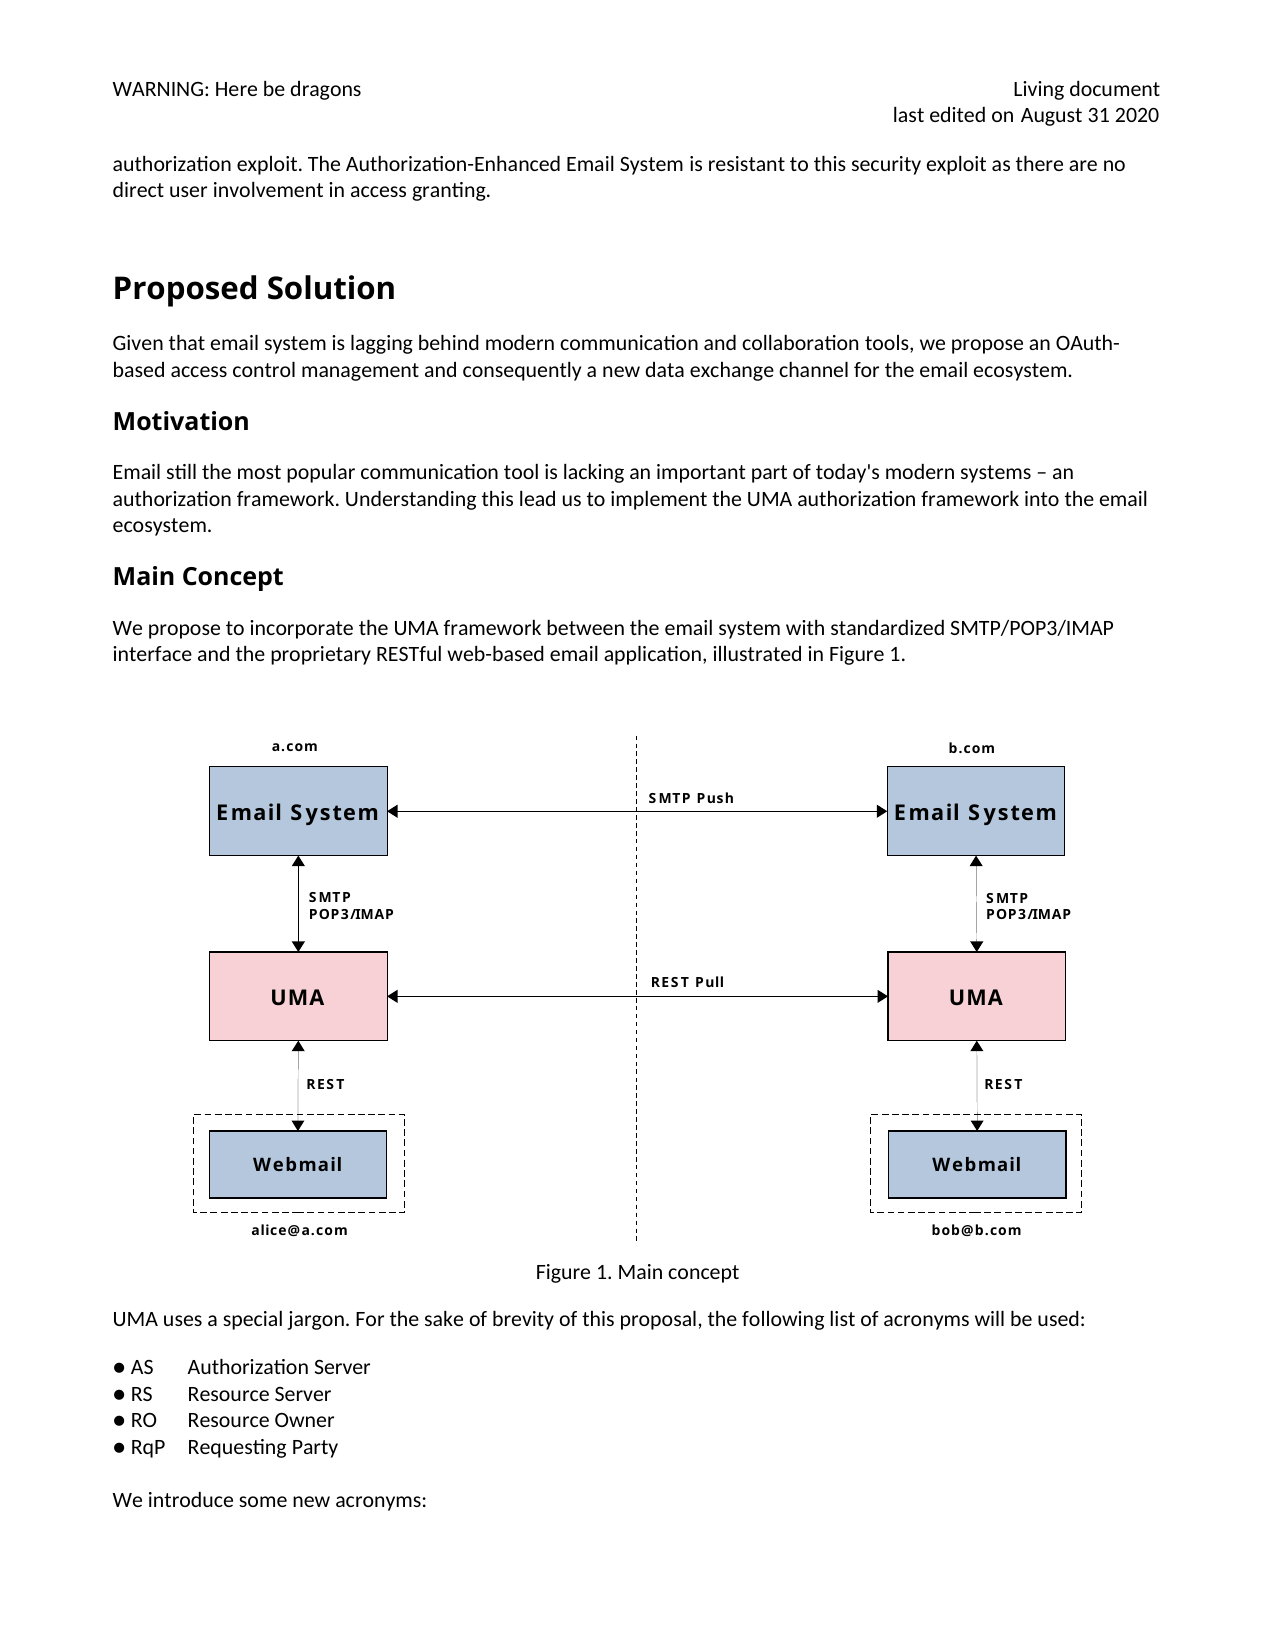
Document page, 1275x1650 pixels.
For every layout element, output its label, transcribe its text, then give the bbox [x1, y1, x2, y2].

text ● RS Resource Server [112, 1380, 1162, 1406]
text Email still the most popular communication tool is lacking an important part of today's modern systems – an authorization framework. Understanding this lead us to implement the UMA authorization framework into the email ecosystem. [112, 458, 1162, 538]
text UMA uses a special jargon. For the sake of brevity of this proposal, the following list of acronyms will be used: [112, 1306, 1162, 1332]
text Main Concept [112, 559, 1162, 593]
text Figure 1. Main concept [112, 1258, 1162, 1285]
text authorization exploit. The Authorization-Enhanced Email System is resistant to this security exploit as there are no direct user involvement in access granting. [112, 150, 1162, 203]
text Proposed Solution [112, 266, 1162, 308]
text Motivation [112, 403, 1162, 437]
text Given that email system is lagging behind modern communication and collaboration tools, we propose an OAuth-based access control management and consequently a new data exchange channel for the email ecosystem. [112, 329, 1162, 382]
text ● AS Authorization Server [112, 1353, 1162, 1380]
text ● RqP Requesting Party [112, 1433, 1162, 1460]
text We propose to incorporate the UMA framework between the email system with standardized SMTP/POP3/IMAP interface and the proprietary RESTful web-based email application, illustrated in Figure 1. [112, 614, 1162, 667]
text ● RO Resource Owner [112, 1406, 1162, 1433]
text We introduce some new acronyms: [112, 1486, 1162, 1513]
